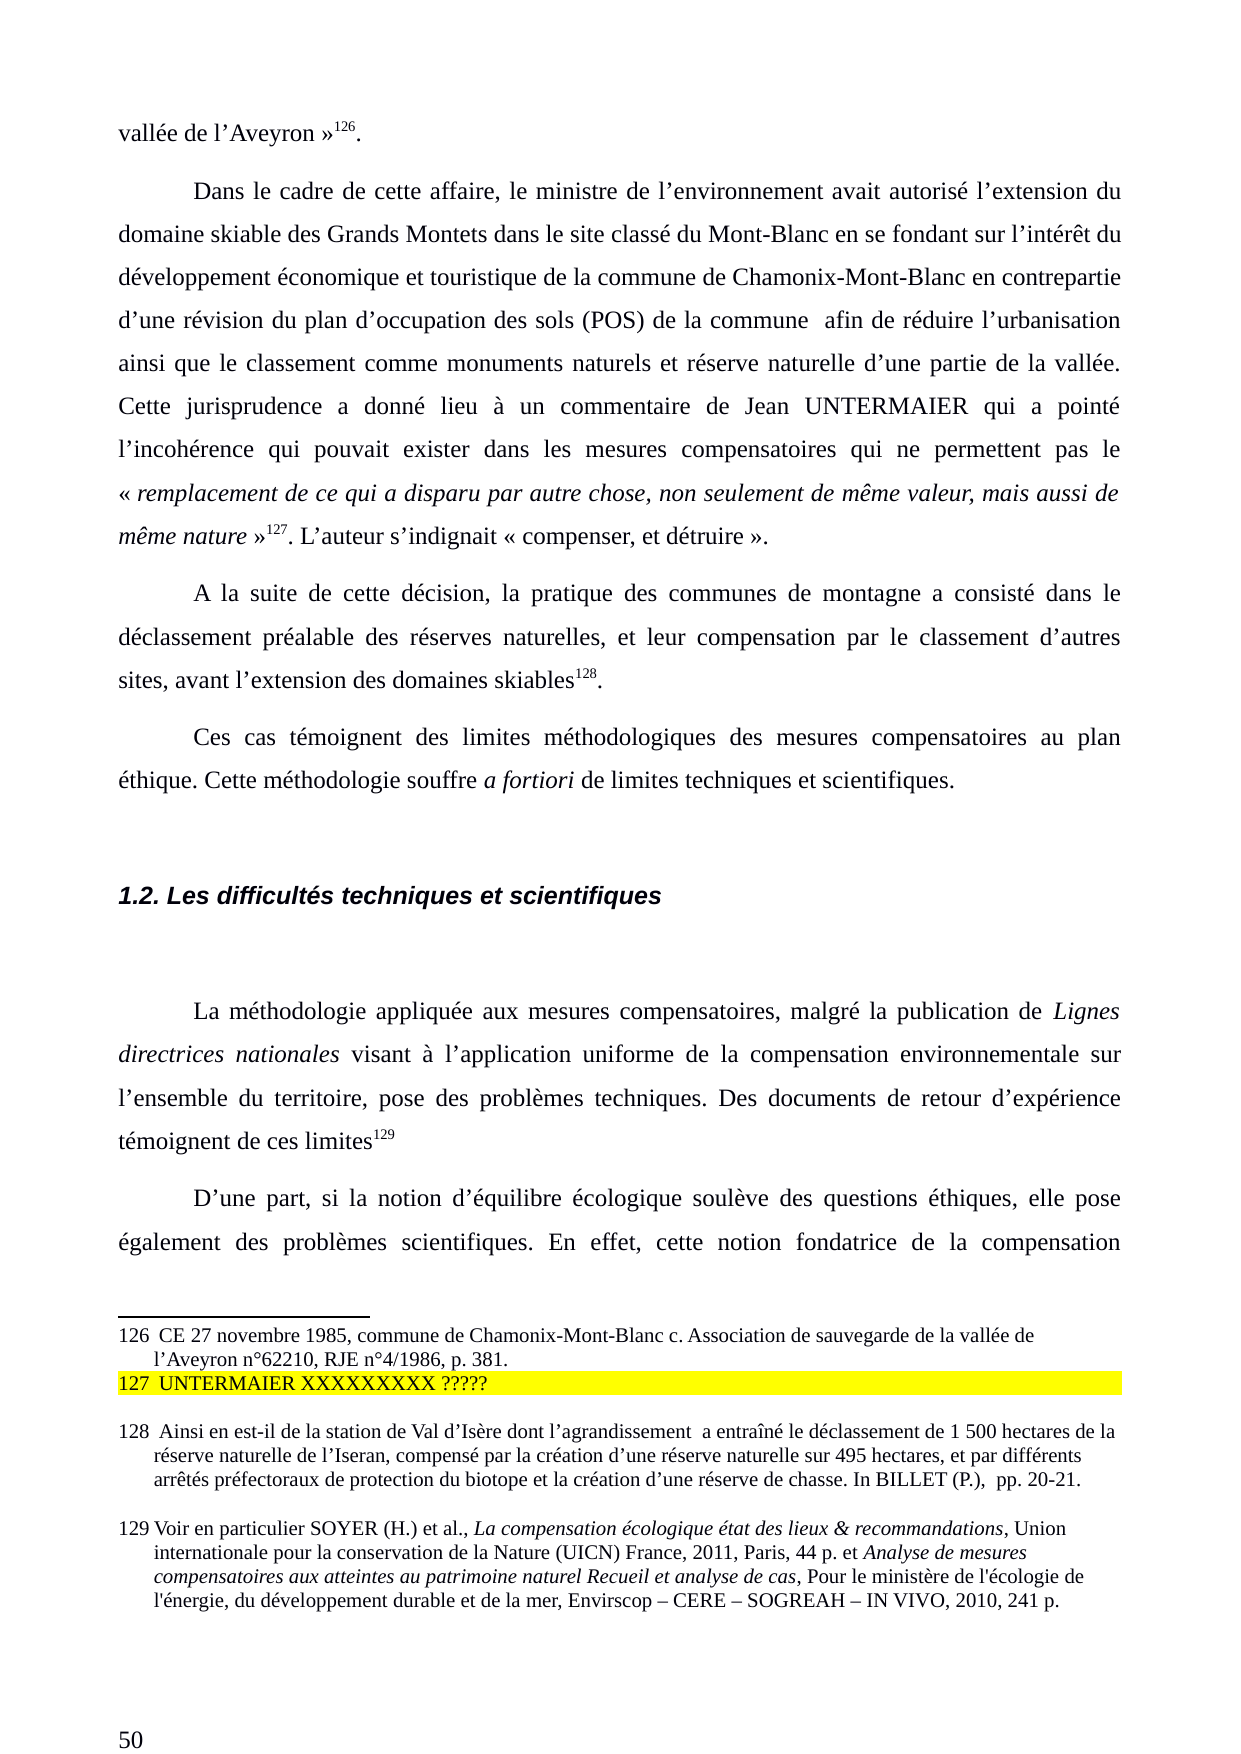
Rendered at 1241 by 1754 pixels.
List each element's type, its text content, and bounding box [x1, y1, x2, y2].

text Dans le cadre de cette affaire, le ministre de l’environnement avait autorisé l’extension du domaine skiable des Grands Montets dans le site classé du Mont-Blanc en se fondant sur l’intérêt du développement économique et touristique de la commune de Chamonix-Mont-Blanc en contrepartie d’une révision du plan d’occupation des sols (POS) de la commune afin de réduire l’urbanisation ainsi que le classement comme monuments naturels et réserve naturelle d’une partie de la vallée. Cette jurisprudence a donné lieu à un commentaire de Jean UNTERMAIER qui a pointé l’incohérence qui pouvait exister dans les mesures compensatoires qui ne permettent pas le « remplacement de ce qui a disparu par autre chose, non seulement de même valeur, mais aussi de même nature ». L’auteur s’indignait « compenser, et détruire ». [118, 176, 1122, 549]
text A la suite de cette décision, la pratique des communes de montagne a consisté dans le déclassement préalable des réserves naturelles, et leur compensation par le classement d’autres sites, avant l’extension des domaines skiables. [118, 578, 1122, 693]
text vallée de l’Aveyron ». [118, 118, 1122, 147]
text Voir en particulier SOYER (H.) et al., La compensation écologique état des lieux & recommandations, Union internationale pour la conservation de la Nature (UICN) France, 2011, Paris, 44 p. et Analyse de mesures compensatoires aux atteintes au patrimoine naturel Recueil et analyse de cas, Pour le ministère de l'écologie de l'énergie, du développement durable et de la mer, Envirscop – CERE – SOGREAH – IN VIVO, 2010, 241 p. [118, 1516, 1122, 1612]
text CE 27 novembre 1985, commune de Chamonix-Mont-Blanc c. Association de sauvegarde de la vallée de l’Aveyron n°62210, RJE n°4/1986, p. 381. [118, 1323, 1122, 1371]
text Ainsi en est-il de la station de Val d’Isère dont l’agrandissement a entraîné le déclassement de 1 500 hectares de la réserve naturelle de l’Iseran, compensé par la création d’une réserve naturelle sur 495 hectares, et par différents arrêtés préfectoraux de protection du biotope et la création d’une réserve de chasse. In BILLET (P.), pp. 20-21. [118, 1419, 1122, 1491]
text D’une part, si la notion d’équilibre écologique soulève des questions éthiques, elle pose également des problèmes scientifiques. En effet, cette notion fondatrice de la compensation [118, 1183, 1122, 1255]
text 1.2. Les difficultés techniques et scientifiques [118, 881, 1122, 910]
text UNTERMAIER XXXXXXXXX ????? [118, 1371, 1122, 1395]
text Ces cas témoignent des limites méthodologiques des mesures compensatoires au plan éthique. Cette méthodologie souffre a fortiori de limites techniques et scientifiques. [118, 722, 1122, 794]
text La méthodologie appliquée aux mesures compensatoires, malgré la publication de Lignes directrices nationales visant à l’application uniforme de la compensation environnementale sur l’ensemble du territoire, pose des problèmes techniques. Des documents de retour d’expérience témoignent de ces limites [118, 996, 1122, 1154]
